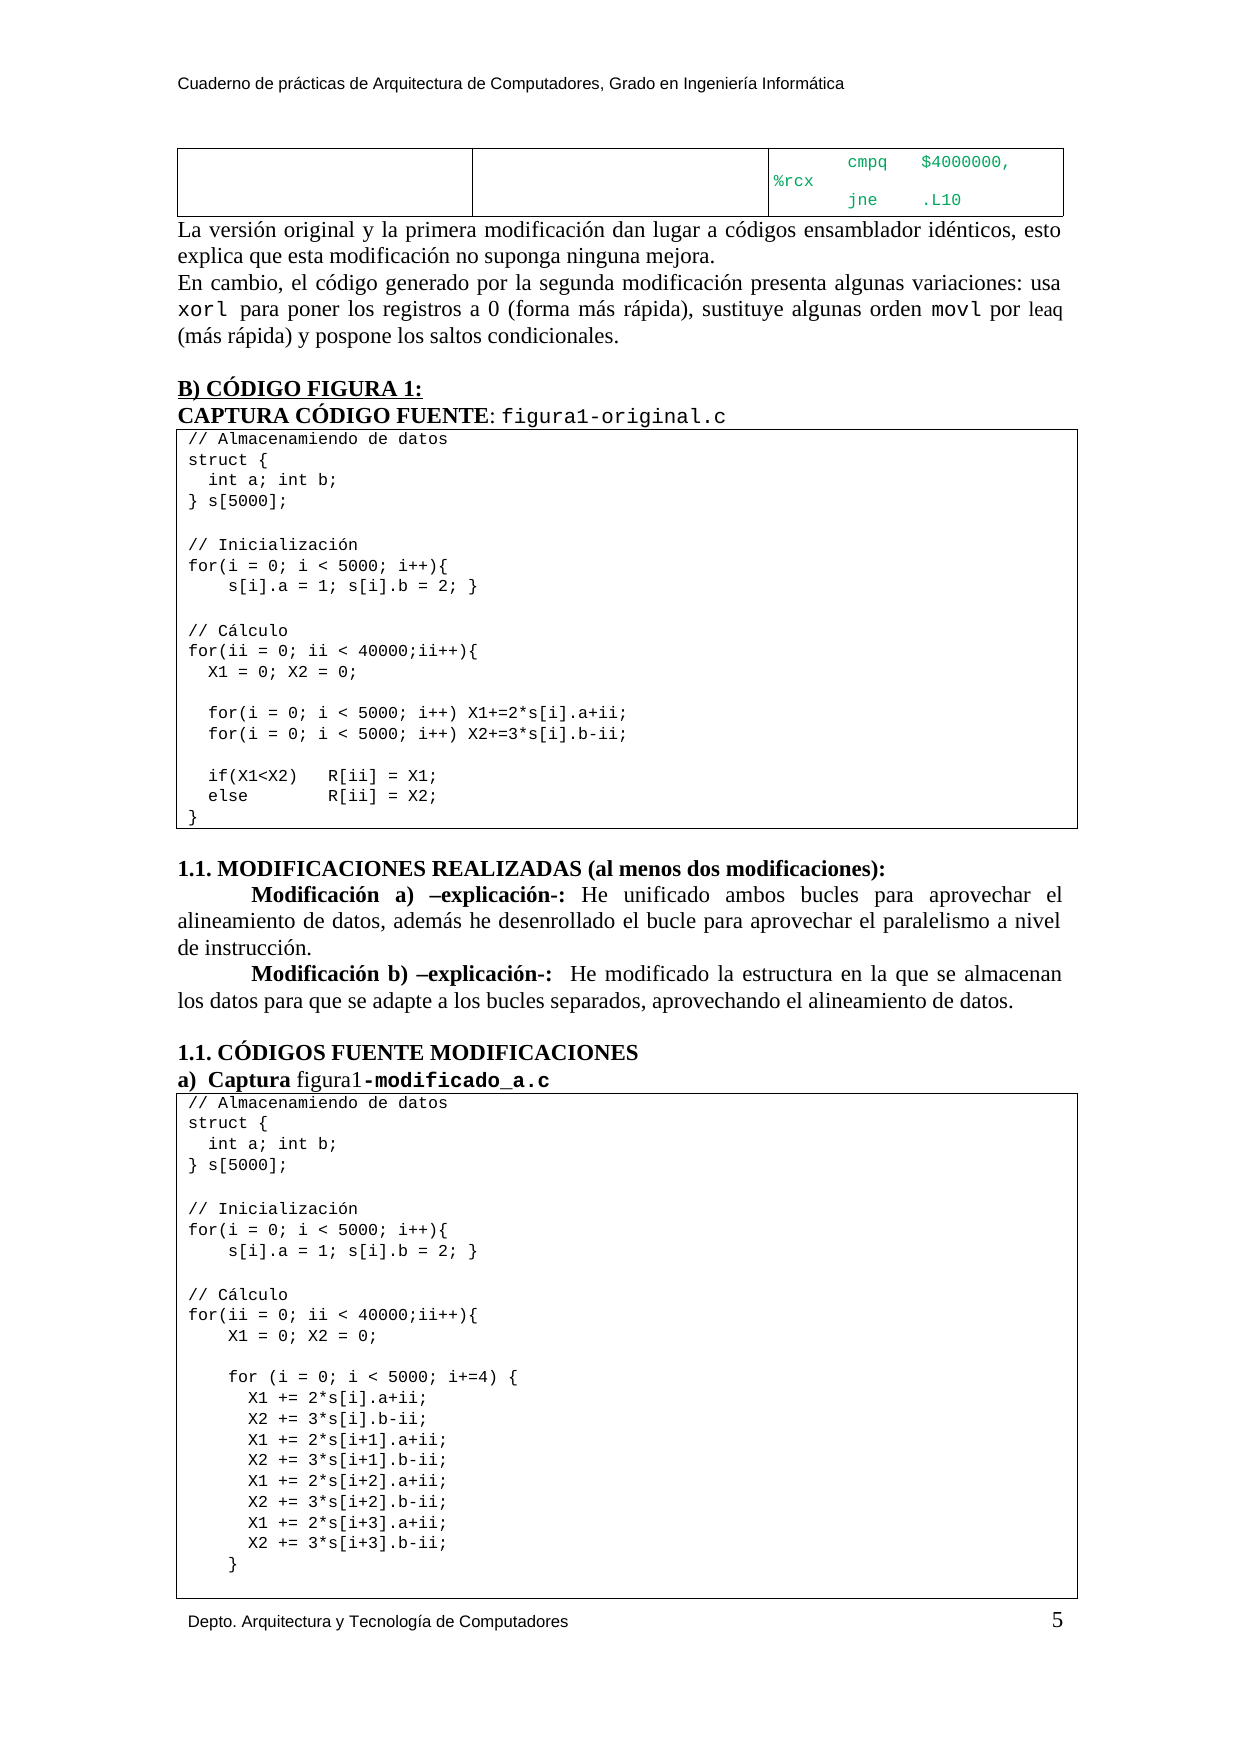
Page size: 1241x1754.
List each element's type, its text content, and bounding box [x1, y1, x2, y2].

table_header [178, 149, 472, 216]
text La versión original y la primera modificación dan lugar a códigos ensamblador idénticos, esto explica que esta modificación no suponga ninguna mejora. [177, 217, 1063, 269]
table_header // Almacenamiendo de datos struct { int a; int b; } s[5000]; // Inicialización for(i = 0; i < 5000; i++){ s[i].a = 1; s[i].b = 2; } // Cálculo for(ii = 0; ii < 40000;ii++){ X1 = 0; X2 = 0; for (i = 0; i < 5000; i+=4) { X1 += 2*s[i].a+ii; X2 += 3*s[i].b-ii; X1 += 2*s[i+1].a+ii; X2 += 3*s[i+1].b-ii; X1 += 2*s[i+2].a+ii; X2 += 3*s[i+2].b-ii; X1 += 2*s[i+3].a+ii; X2 += 3*s[i+3].b-ii; } [177, 1094, 1077, 1598]
text B) CÓDIGO FIGURA 1: [177, 375, 1063, 402]
text 1.1. MODIFICACIONES REALIZADAS (al menos dos modificaciones): [177, 855, 1063, 881]
text Modificación a) –explicación-: He unificado ambos bucles para aprovechar el alineamiento de datos, además he desenrollado el bucle para aprovechar el paralelismo a nivel de instrucción. [177, 881, 1063, 960]
text En cambio, el código generado por la segunda modificación presenta algunas variaciones: usa xorl para poner los registros a 0 (forma más rápida), sustituye algunas orden movl por leaq (más rápida) y pospone los saltos condicionales. [177, 269, 1063, 349]
text CAPTURA CÓDIGO FUENTE: figura1-original.c [177, 402, 1063, 429]
text 1.1. CÓDIGOS FUENTE MODIFICACIONES [177, 1039, 1063, 1066]
text a) Captura figura1-modificado_a.c [177, 1066, 1063, 1093]
table_header cmpq $4000000, %rcx jne .L10 [769, 149, 1063, 216]
table_header [473, 149, 768, 216]
text Modificación b) –explicación-: He modificado la estructura en la que se almacenan los datos para que se adapte a los bucles separados, aprovechando el alineamiento de datos. [177, 960, 1063, 1013]
table_header // Almacenamiendo de datos struct { int a; int b; } s[5000]; // Inicialización for(i = 0; i < 5000; i++){ s[i].a = 1; s[i].b = 2; } // Cálculo for(ii = 0; ii < 40000;ii++){ X1 = 0; X2 = 0; for(i = 0; i < 5000; i++) X1+=2*s[i].a+ii; for(i = 0; i < 5000; i++) X2+=3*s[i].b-ii; if(X1<X2) R[ii] = X1; else R[ii] = X2; } [177, 430, 1077, 827]
